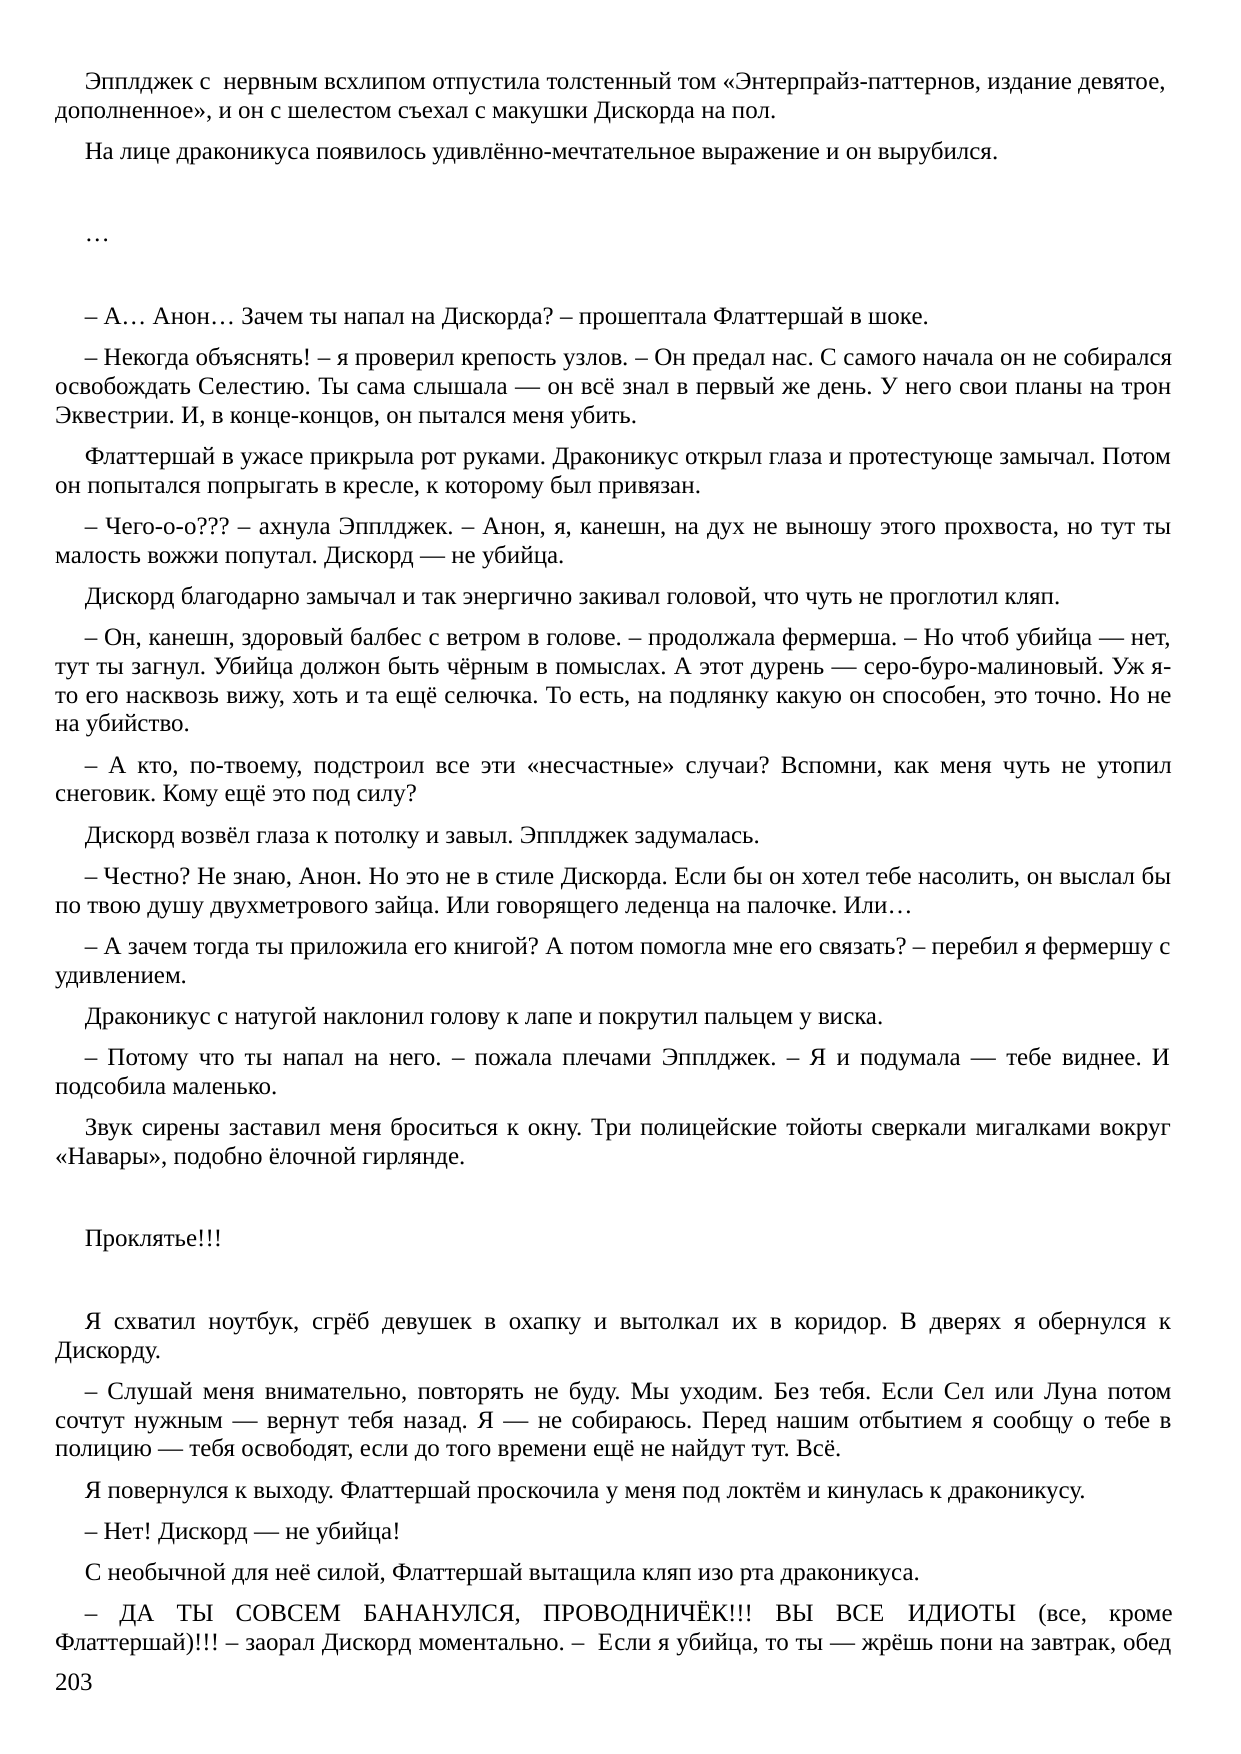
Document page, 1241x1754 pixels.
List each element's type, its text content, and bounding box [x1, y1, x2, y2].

text Проклятье!!! [55, 1223, 1173, 1252]
text – Слушай меня внимательно, повторять не буду. Мы уходим. Без тебя. Если Сел или Луна потом сочтут нужным — вернут тебя назад. Я — не собираюсь. Перед нашим отбытием я сообщу о тебе в полицию — тебя освободят, если до того времени ещё не найдут тут. Всё. [55, 1376, 1173, 1462]
text С необычной для неё силой, Флаттершай вытащила кляп изо рта драконикуса. [55, 1557, 1173, 1586]
text – Он, канешн, здоровый балбес с ветром в голове. – продолжала фермерша. – Но чтоб убийца — нет, тут ты загнул. Убийца должон быть чёрным в помыслах. А этот дурень — серо-буро-малиновый. Уж я-то его насквозь вижу, хоть и та ещё селючка. То есть, на подлянку какую он способен, это точно. Но не на убийство. [55, 622, 1173, 737]
text – ДА ТЫ СОВСЕМ БАНАНУЛСЯ, ПРОВОДНИЧЁК!!! ВЫ ВСЕ ИДИОТЫ (все, кроме Флаттершай)!!! – заорал Дискорд моментально. – Если я убийца, то ты — жрёшь пони на завтрак, обед [55, 1598, 1173, 1656]
text – А… Анон… Зачем ты напал на Дискорда? – прошептала Флаттершай в шоке. [55, 301, 1173, 330]
text – А зачем тогда ты приложила его книгой? А потом помогла мне его связать? – перебил я фермершу с удивлением. [55, 931, 1173, 988]
text На лице драконикуса появилось удивлённо-мечтательное выражение и он вырубился. [55, 136, 1173, 165]
text Звук сирены заставил меня броситься к окну. Три полицейские тойоты сверкали мигалками вокруг «Навары», подобно ёлочной гирлянде. [55, 1112, 1173, 1170]
text Дискорд возвёл глаза к потолку и завыл. Эпплджек задумалась. [55, 820, 1173, 848]
text – Некогда объяснять! – я проверил крепость узлов. – Он предал нас. С самого начала он не собирался освобождать Селестию. Ты сама слышала — он всё знал в первый же день. У него свои планы на трон Эквестрии. И, в конце-концов, он пытался меня убить. [55, 342, 1173, 428]
text Флаттершай в ужасе прикрыла рот руками. Драконикус открыл глаза и протестующе замычал. Потом он попытался попрыгать в кресле, к которому был привязан. [55, 441, 1173, 498]
text Эпплджек с нервным всхлипом отпустила толстенный том «Энтерпрайз-паттернов, издание девятое, дополненное», и он с шелестом съехал с макушки Дискорда на пол. [55, 66, 1173, 123]
text – Нет! Дискорд — не убийца! [55, 1516, 1173, 1545]
text … [55, 218, 1173, 247]
text – Потому что ты напал на него. – пожала плечами Эпплджек. – Я и подумала — тебе виднее. И подсобила маленько. [55, 1042, 1173, 1100]
text Драконикус с натугой наклонил голову к лапе и покрутил пальцем у виска. [55, 1001, 1173, 1030]
text – Честно? Не знаю, Анон. Но это не в стиле Дискорда. Если бы он хотел тебе насолить, он выслал бы по твою душу двухметрового зайца. Или говорящего леденца на палочке. Или… [55, 861, 1173, 918]
text – Чего-о-о??? – ахнула Эпплджек. – Анон, я, канешн, на дух не выношу этого прохвоста, но тут ты малость вожжи попутал. Дискорд — не убийца. [55, 511, 1173, 568]
text – А кто, по-твоему, подстроил все эти «несчастные» случаи? Вспомни, как меня чуть не утопил снеговик. Кому ещё это под силу? [55, 750, 1173, 807]
text Дискорд благодарно замычал и так энергично закивал головой, что чуть не проглотил кляп. [55, 581, 1173, 610]
text Я повернулся к выходу. Флаттершай проскочила у меня под локтём и кинулась к драконикусу. [55, 1475, 1173, 1503]
text Я схватил ноутбук, сгрёб девушек в охапку и вытолкал их в коридор. В дверях я обернулся к Дискорду. [55, 1306, 1173, 1363]
